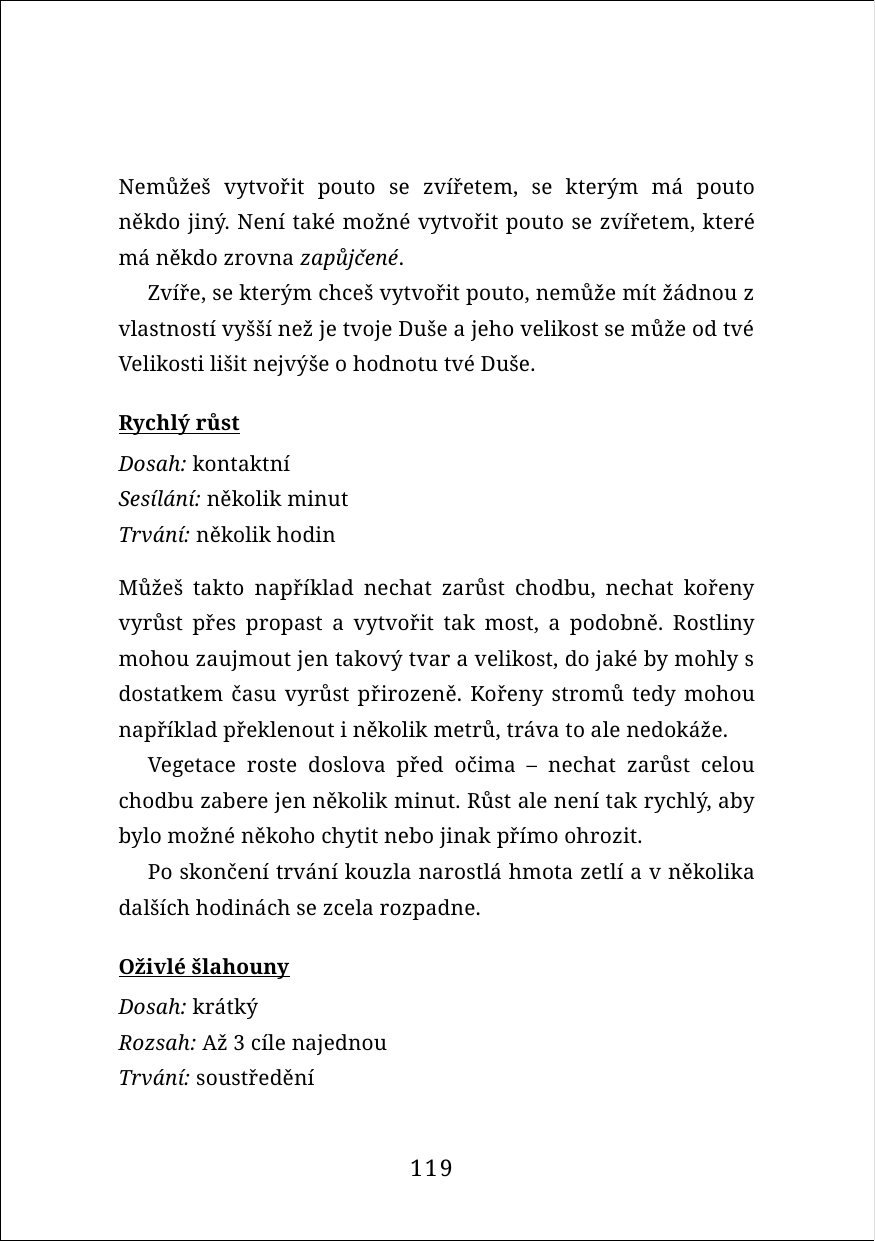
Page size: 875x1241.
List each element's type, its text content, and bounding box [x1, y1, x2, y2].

text Můžeš takto například nechat zarůst chodbu, nechat kořeny vyrůst přes propast a vytvořit tak most, a podobně. Rostliny mohou zaujmout jen takový tvar a velikost, do jaké by mohly s dostatkem času vyrůst přirozeně. Kořeny stromů tedy mohou například překlenout i několik metrů, tráva to ale nedokáže. Vegetace roste doslova před očima – nechat zarůst celou chodbu zabere jen několik minut. Růst ale není tak rychlý, aby bylo možné někoho chytit nebo jinak přímo ohrozit. Po skončení trvání kouzla narostlá hmota zetlí a v několika dalších hodinách se zcela rozpadne. [118, 573, 756, 921]
subtitle Oživlé šlahouny [118, 952, 756, 980]
text Nemůžeš vytvořit pouto se zvířetem, se kterým má pouto někdo jiný. Není také možné vytvořit pouto se zvířetem, které má někdo zrovna zapůjčené. Zvíře, se kterým chceš vytvořit pouto, nemůže mít žádnou z vlastností vyšší než je tvoje Duše a jeho velikost se může od tvé Velikosti lišit nejvýše o hodnotu tvé Duše. [118, 172, 756, 378]
text Dosah: kontaktní Sesílání: několik minut Trvání: několik hodin [118, 449, 756, 548]
text Dosah: krátký Rozsah: Až 3 cíle najednou Trvání: soustředění [118, 992, 756, 1092]
subtitle Rychlý růst [118, 408, 756, 437]
